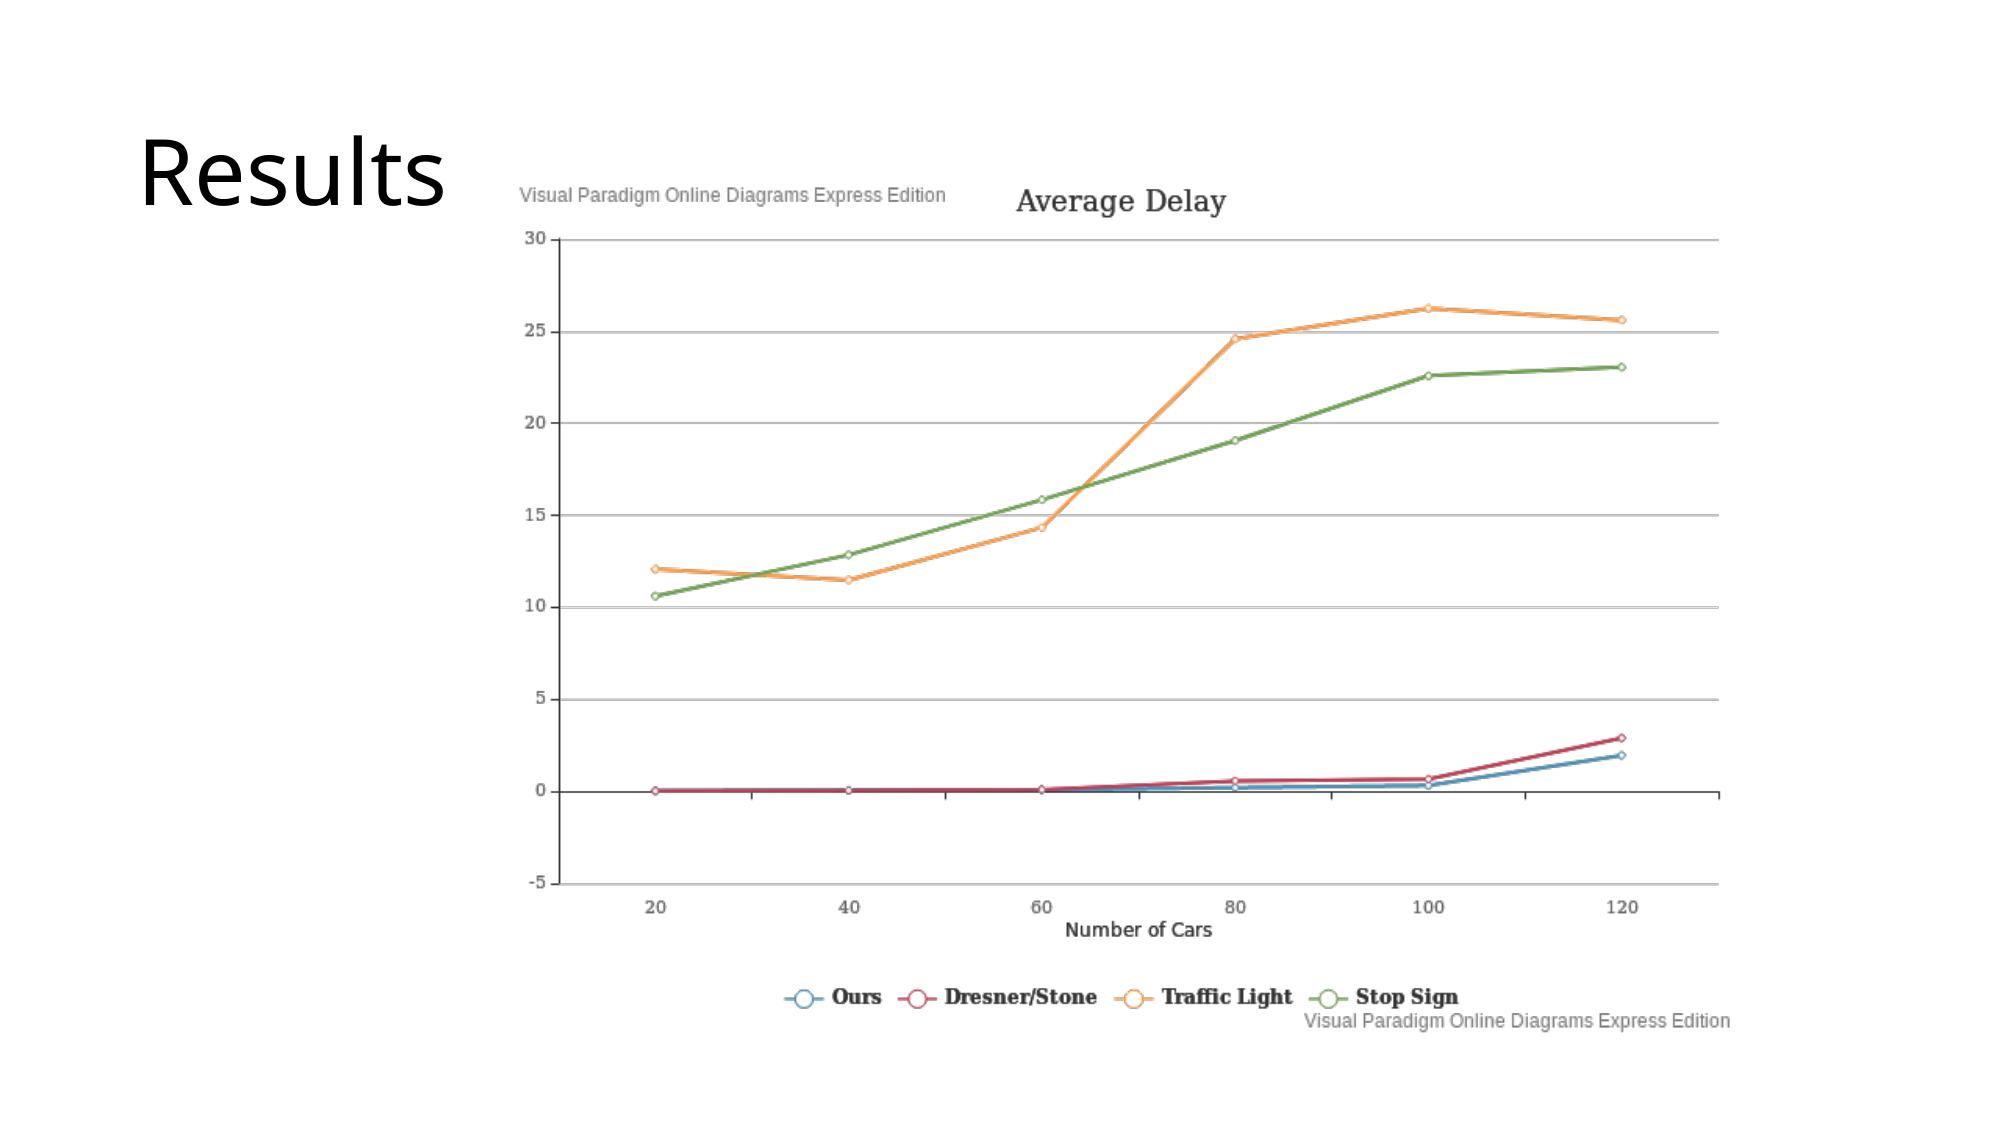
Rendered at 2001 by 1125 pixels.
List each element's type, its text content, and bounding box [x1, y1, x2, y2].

picture [509, 177, 1739, 1037]
text_box Results [137, 8, 1863, 330]
